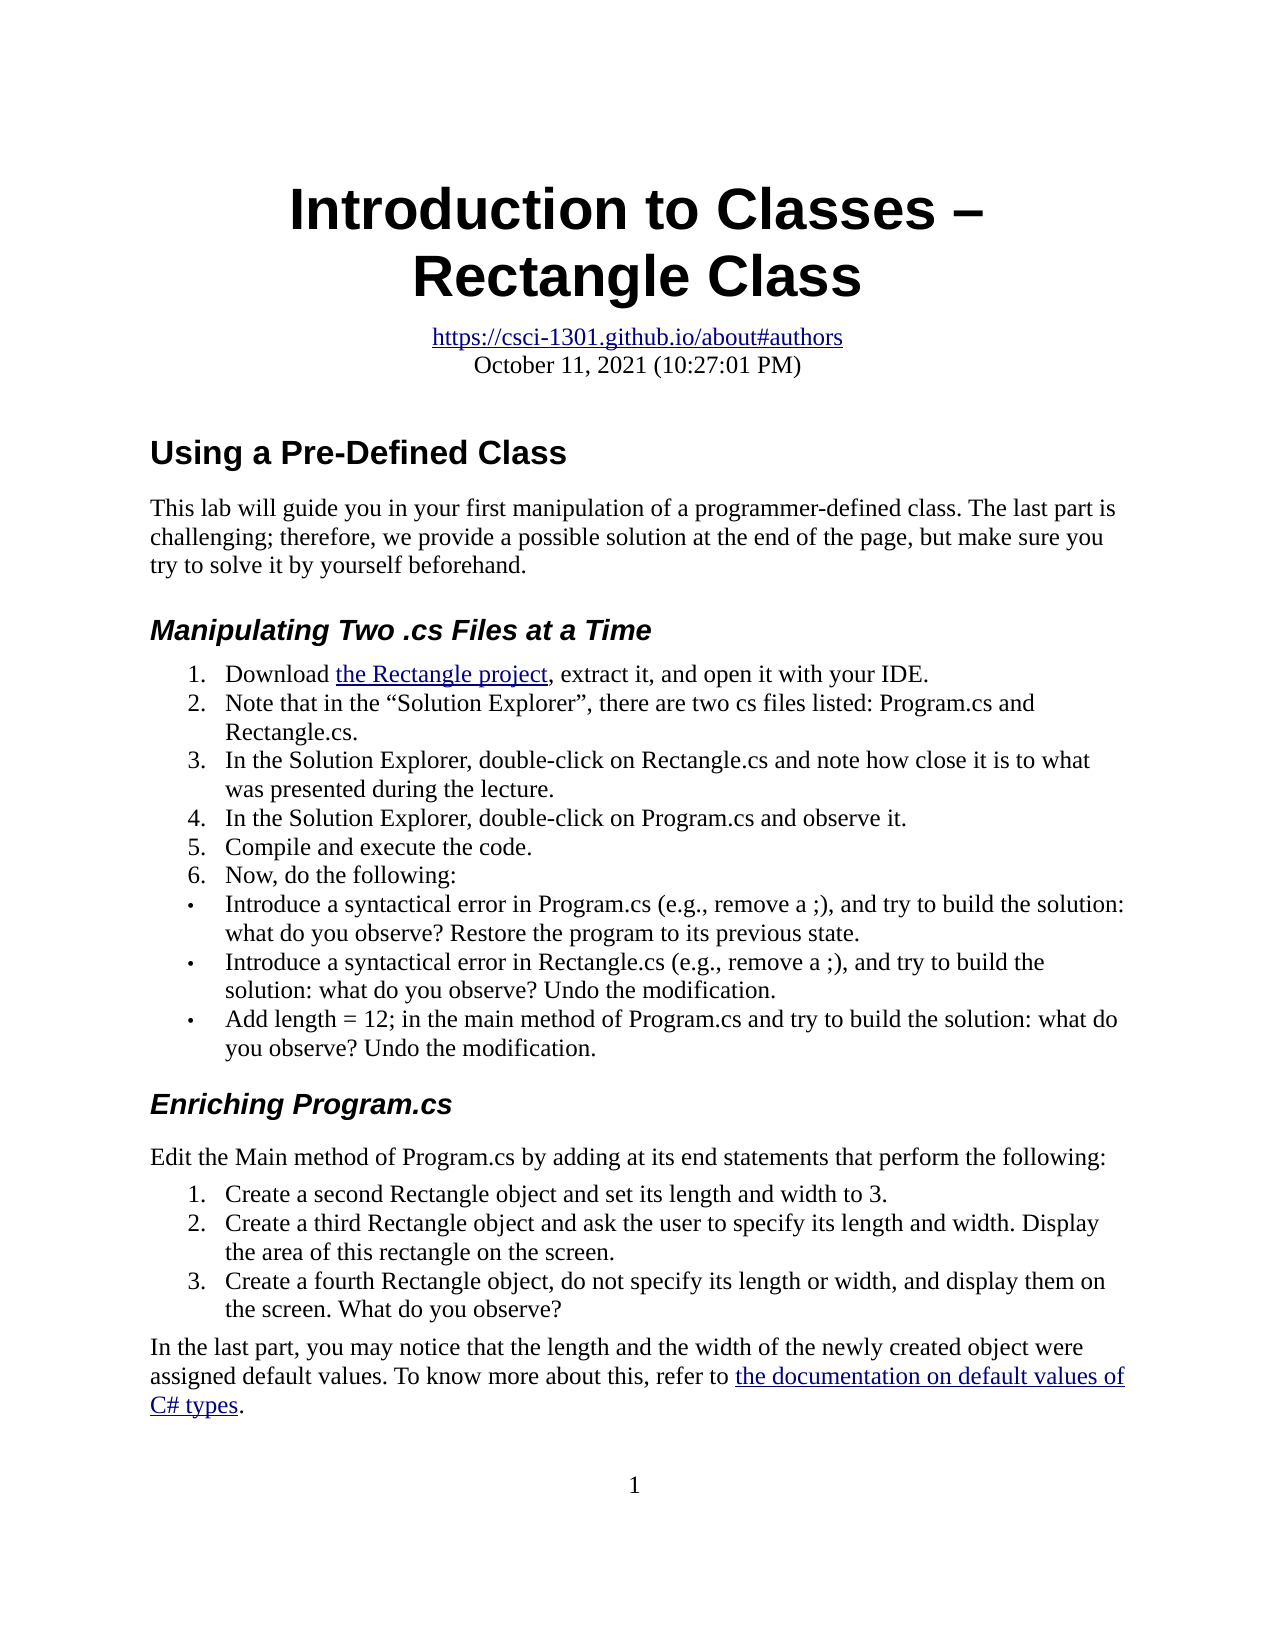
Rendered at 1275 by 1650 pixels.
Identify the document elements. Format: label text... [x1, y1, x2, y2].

text October 11, 2021 (10:27:01 PM) [150, 350, 1125, 379]
text This lab will guide you in your first manipulation of a programmer-defined class. The last part is challenging; therefore, we provide a possible solution at the end of the page, but make sure you try to solve it by yourself beforehand. [150, 493, 1125, 579]
list Introduce a syntactical error in Program.cs (e.g., remove a ;), and try to build the solution: what do you observe? Restore the program to its previous state. [187, 889, 1125, 947]
subtitle Manipulating Two .cs Files at a Time [150, 613, 1125, 647]
subtitle Enriching Program.cs [150, 1087, 1125, 1120]
title Introduction to Classes – Rectangle Class [150, 175, 1125, 309]
text https://csci-1301.github.io/about#authors [150, 322, 1125, 350]
subtitle Using a Pre-Defined Class [150, 433, 1125, 472]
list In the Solution Explorer, double-click on Program.cs and observe it. [187, 803, 1125, 832]
list Now, do the following: [187, 861, 1125, 889]
list Note that in the “Solution Explorer”, there are two cs files listed: Program.cs and Rectangle.cs. [187, 688, 1125, 746]
list In the Solution Explorer, double-click on Rectangle.cs and note how close it is to what was presented during the lecture. [187, 746, 1125, 803]
list Create a second Rectangle object and set its length and width to 3. [187, 1179, 1125, 1208]
list Add length = 12; in the main method of Program.cs and try to build the solution: what do you observe? Undo the modification. [187, 1004, 1125, 1062]
list Download the Rectangle project, extract it, and open it with your IDE. [187, 659, 1125, 688]
list Introduce a syntactical error in Rectangle.cs (e.g., remove a ;), and try to build the solution: what do you observe? Undo the modification. [187, 947, 1125, 1004]
list Compile and execute the code. [187, 832, 1125, 861]
text In the last part, you may notice that the length and the width of the newly created object were assigned default values. To know more about this, refer to the documentation on default values of C# types. [150, 1332, 1125, 1418]
text Edit the Main method of Program.cs by adding at its end statements that perform the following: [150, 1142, 1125, 1171]
list Create a third Rectangle object and ask the user to specify its length and width. Display the area of this rectangle on the screen. [187, 1208, 1125, 1266]
list Create a fourth Rectangle object, do not specify its length or width, and display them on the screen. What do you observe? [187, 1266, 1125, 1323]
